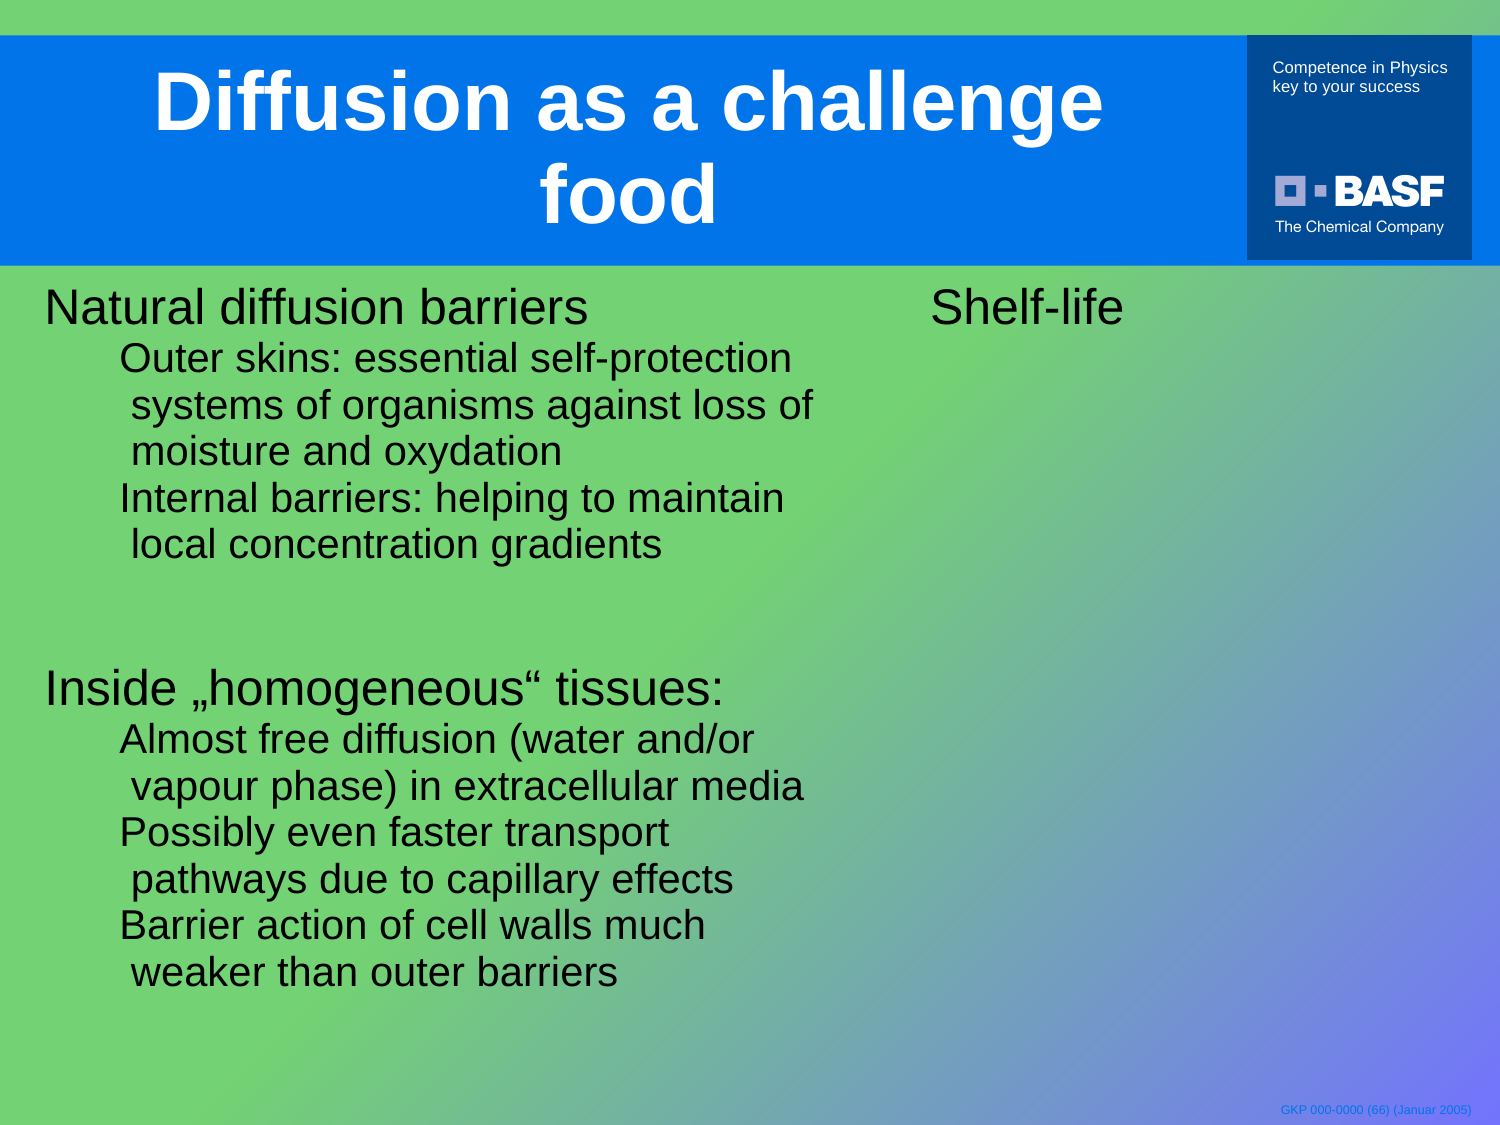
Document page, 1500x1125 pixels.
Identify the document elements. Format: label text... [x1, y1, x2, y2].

text_box Shelf-life [915, 271, 1140, 677]
title Diffusion as a challenge food [27, 54, 1232, 246]
text_box Natural diffusion barriers Outer skins: essential self-protection systems of organisms against loss of moisture and oxydation Internal barriers: helping to maintain local concentration gradients Inside „homogeneous“ tissues: Almost free diffusion (water and/or vapour phase) in extracellular media Possibly even faster transport pathways due to capillary effects Barrier action of cell walls much weaker than outer barriers [29, 271, 840, 1007]
picture [1247, 35, 1472, 260]
title Going micro and nano: approaching the apparent dwarf [1438, 1063, 1500, 1125]
